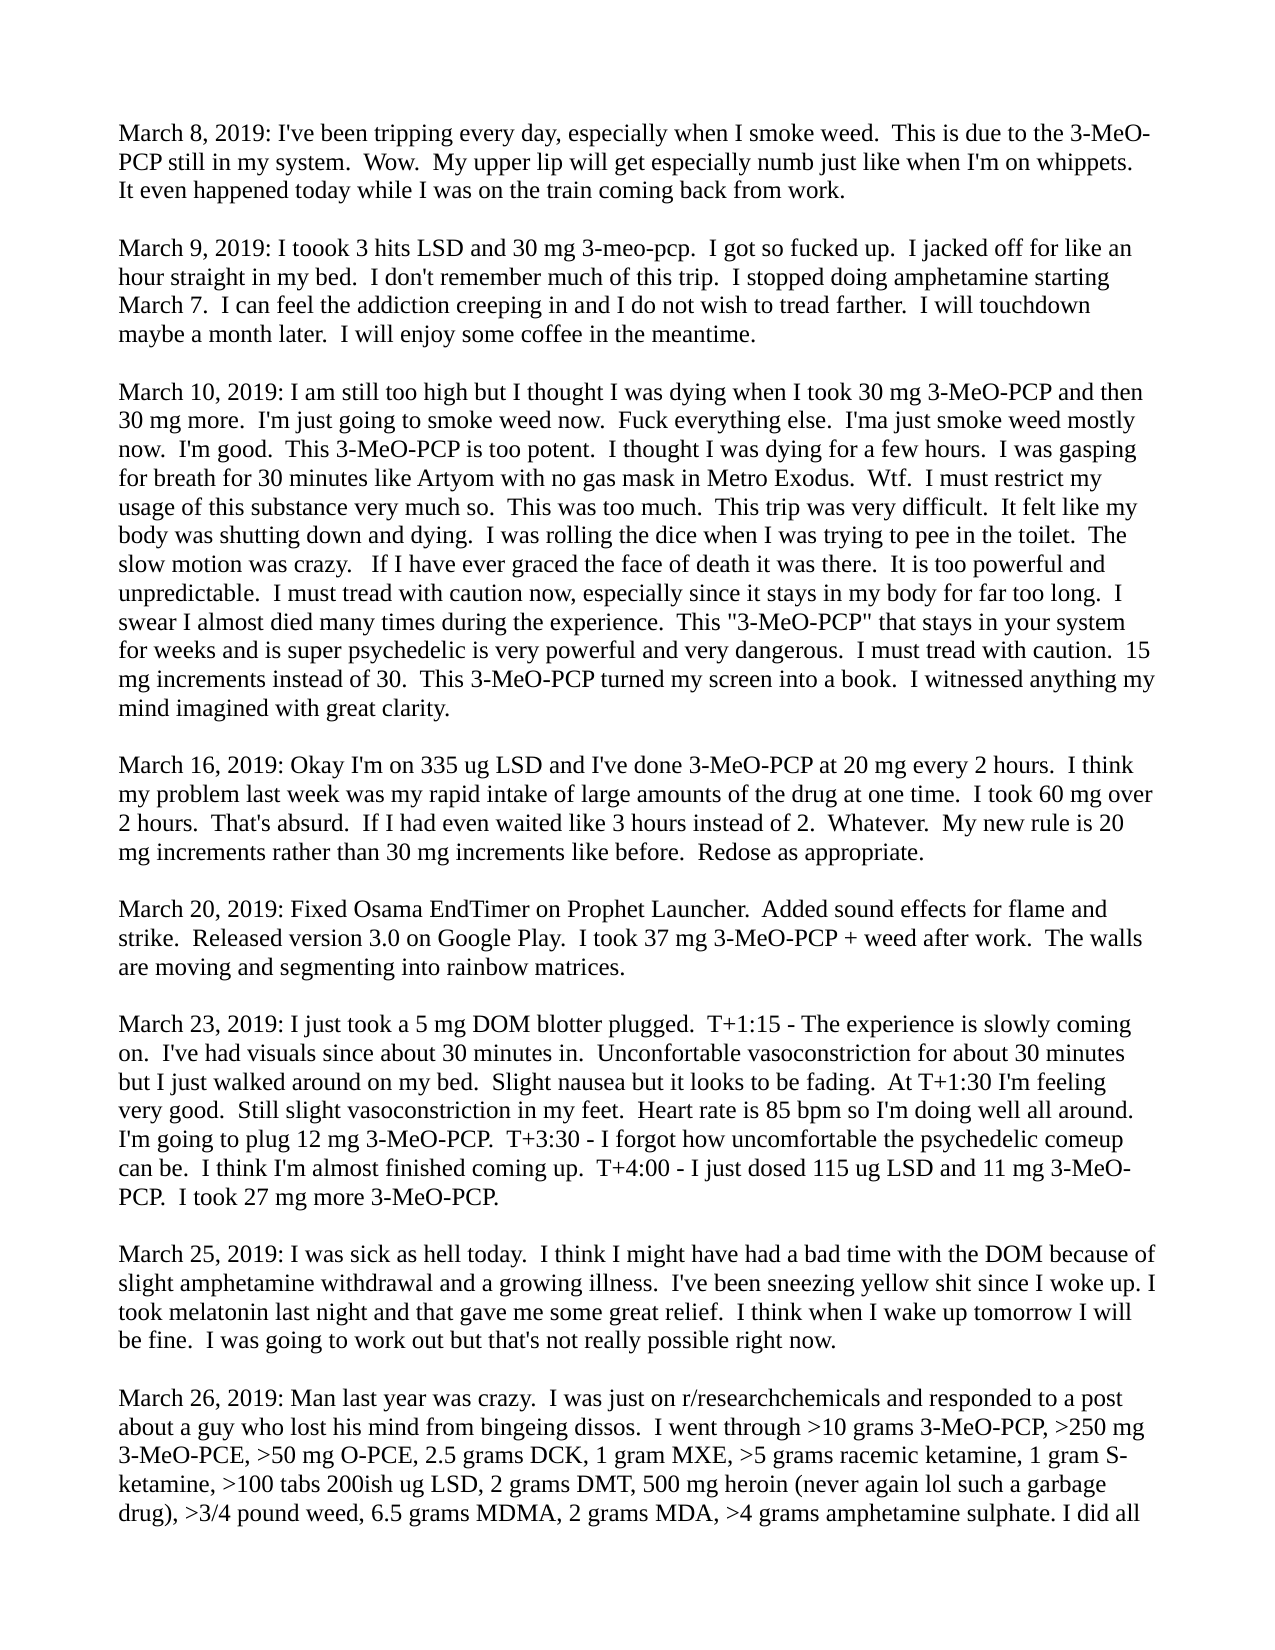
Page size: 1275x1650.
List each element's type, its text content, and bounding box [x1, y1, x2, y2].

text March 20, 2019: Fixed Osama EndTimer on Prophet Launcher. Added sound effects for flame and strike. Released version 3.0 on Google Play. I took 37 mg 3-MeO-PCP + weed after work. The walls are moving and segmenting into rainbow matrices. [118, 894, 1157, 981]
text March 10, 2019: I am still too high but I thought I was dying when I took 30 mg 3-MeO-PCP and then 30 mg more. I'm just going to smoke weed now. Fuck everything else. I'ma just smoke weed mostly now. I'm good. This 3-MeO-PCP is too potent. I thought I was dying for a few hours. I was gasping for breath for 30 minutes like Artyom with no gas mask in Metro Exodus. Wtf. I must restrict my usage of this substance very much so. This was too much. This trip was very difficult. It felt like my body was shutting down and dying. I was rolling the dice when I was trying to pee in the toilet. The slow motion was crazy. If I have ever graced the face of death it was there. It is too powerful and unpredictable. I must tread with caution now, especially since it stays in my body for far too long. I swear I almost died many times during the experience. This "3-MeO-PCP" that stays in your system for weeks and is super psychedelic is very powerful and very dangerous. I must tread with caution. 15 mg increments instead of 30. This 3-MeO-PCP turned my screen into a book. I witnessed anything my mind imagined with great clarity. [118, 377, 1157, 722]
text March 9, 2019: I toook 3 hits LSD and 30 mg 3-meo-pcp. I got so fucked up. I jacked off for like an hour straight in my bed. I don't remember much of this trip. I stopped doing amphetamine starting March 7. I can feel the addiction creeping in and I do not wish to tread farther. I will touchdown maybe a month later. I will enjoy some coffee in the meantime. [118, 233, 1157, 348]
text March 25, 2019: I was sick as hell today. I think I might have had a bad time with the DOM because of slight amphetamine withdrawal and a growing illness. I've been sneezing yellow shit since I woke up. I took melatonin last night and that gave me some great relief. I think when I wake up tomorrow I will be fine. I was going to work out but that's not really possible right now. [118, 1239, 1157, 1354]
text March 8, 2019: I've been tripping every day, especially when I smoke weed. This is due to the 3-MeO-PCP still in my system. Wow. My upper lip will get especially numb just like when I'm on whippets. It even happened today while I was on the train coming back from work. [118, 118, 1157, 204]
text March 26, 2019: Man last year was crazy. I was just on r/researchchemicals and responded to a post about a guy who lost his mind from bingeing dissos. I went through >10 grams 3-MeO-PCP, >250 mg 3-MeO-PCE, >50 mg O-PCE, 2.5 grams DCK, 1 gram MXE, >5 grams racemic ketamine, 1 gram S-ketamine, >100 tabs 200ish ug LSD, 2 grams DMT, 500 mg heroin (never again lol such a garbage drug), >3/4 pound weed, 6.5 grams MDMA, 2 grams MDA, >4 grams amphetamine sulphate. I did all [118, 1383, 1157, 1527]
text March 16, 2019: Okay I'm on 335 ug LSD and I've done 3-MeO-PCP at 20 mg every 2 hours. I think my problem last week was my rapid intake of large amounts of the drug at one time. I took 60 mg over 2 hours. That's absurd. If I had even waited like 3 hours instead of 2. Whatever. My new rule is 20 mg increments rather than 30 mg increments like before. Redose as appropriate. [118, 751, 1157, 866]
text March 23, 2019: I just took a 5 mg DOM blotter plugged. T+1:15 - The experience is slowly coming on. I've had visuals since about 30 minutes in. Unconfortable vasoconstriction for about 30 minutes but I just walked around on my bed. Slight nausea but it looks to be fading. At T+1:30 I'm feeling very good. Still slight vasoconstriction in my feet. Heart rate is 85 bpm so I'm doing well all around. I'm going to plug 12 mg 3-MeO-PCP. T+3:30 - I forgot how uncomfortable the psychedelic comeup can be. I think I'm almost finished coming up. T+4:00 - I just dosed 115 ug LSD and 11 mg 3-MeO-PCP. I took 27 mg more 3-MeO-PCP. [118, 1009, 1157, 1211]
